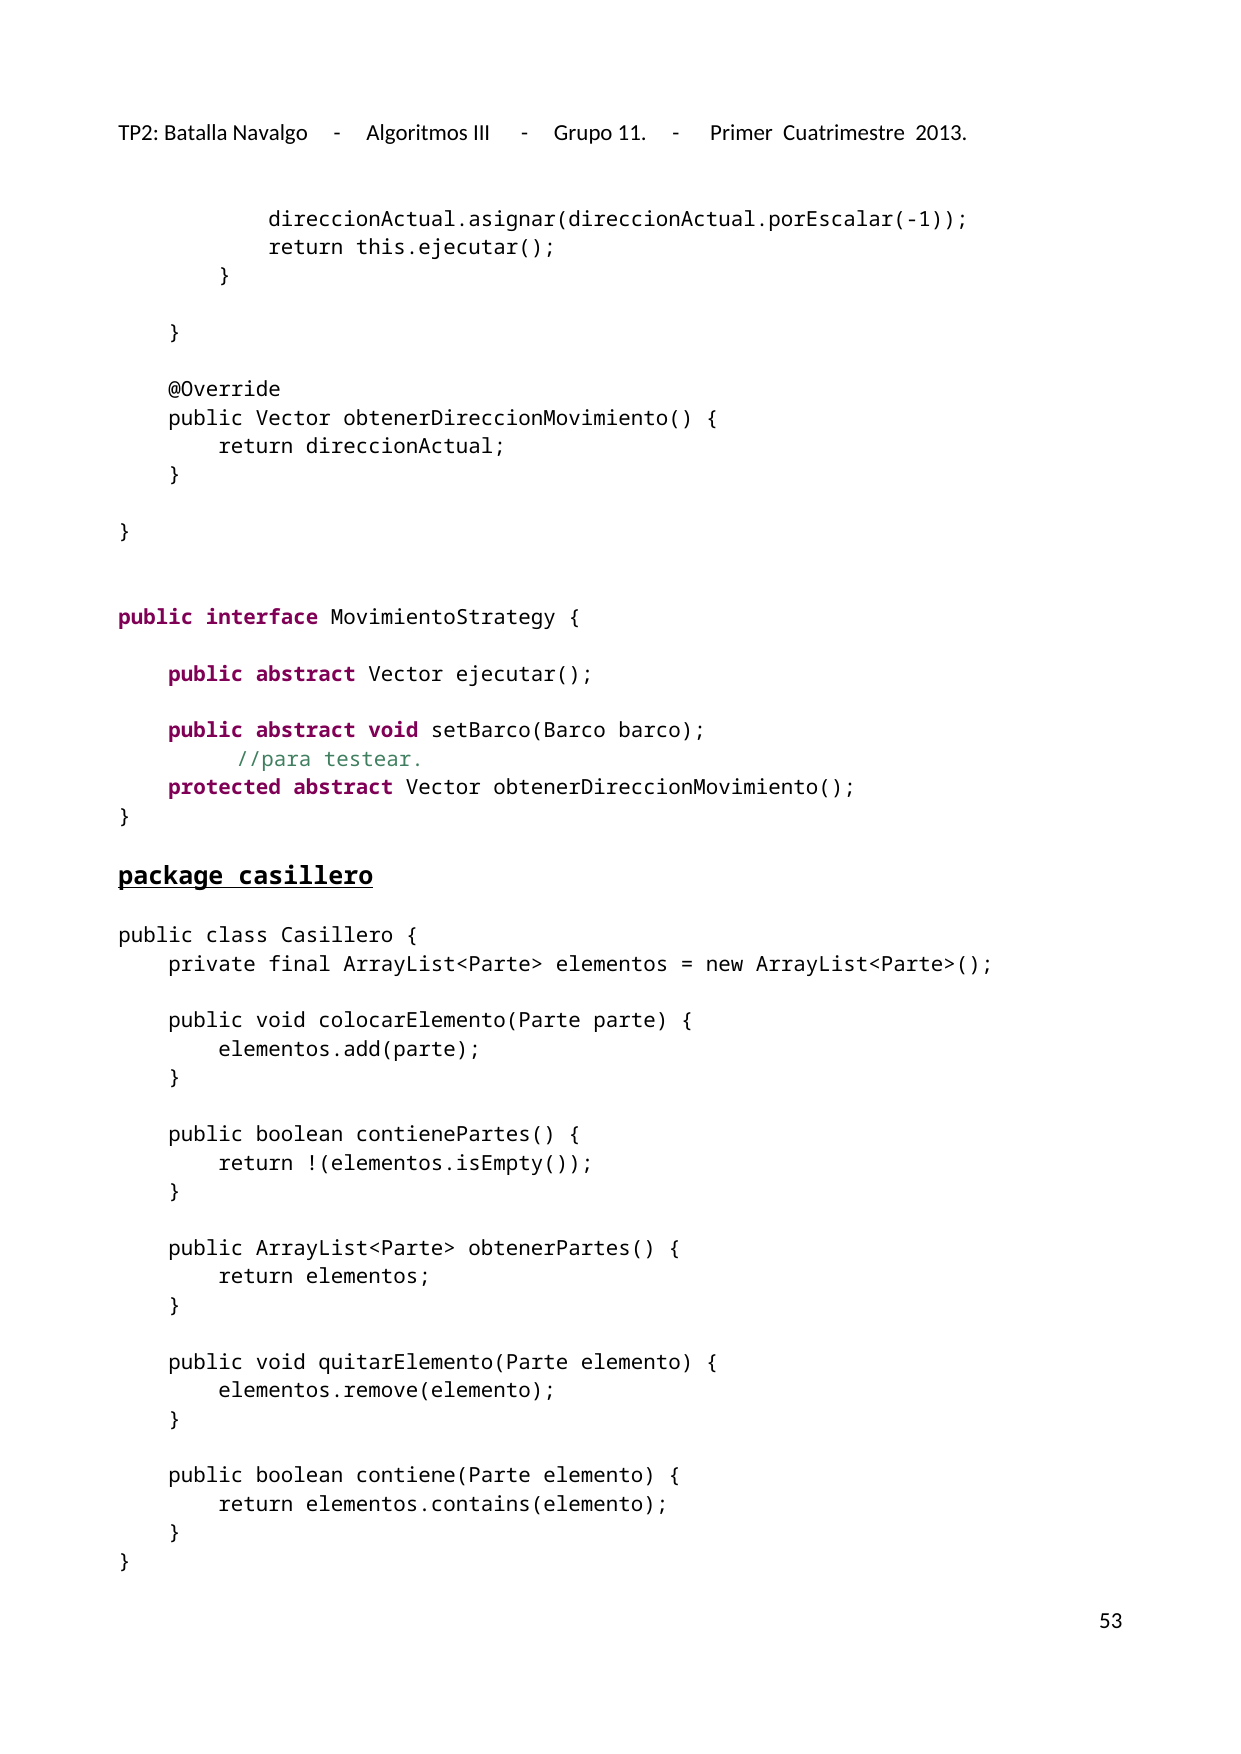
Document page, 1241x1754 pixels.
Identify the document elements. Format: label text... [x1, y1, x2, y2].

text public interface MovimientoStrategy { [118, 602, 1122, 630]
text package casillero [118, 858, 1122, 892]
text public void colocarElemento(Parte parte) { [118, 1006, 1122, 1034]
text public class Casillero { [118, 920, 1122, 949]
text } [118, 317, 1122, 346]
text protected abstract Vector obtenerDireccionMovimiento(); [118, 772, 1122, 801]
text } [118, 1546, 1122, 1574]
text } [118, 1062, 1122, 1091]
text return direccionActual; [118, 431, 1122, 459]
text public boolean contiene(Parte elemento) { [118, 1461, 1122, 1489]
text } [118, 516, 1122, 545]
text public abstract Vector ejecutar(); [118, 659, 1122, 687]
text public ArrayList<Parte> obtenerPartes() { [118, 1233, 1122, 1261]
text return elementos.contains(elemento); [118, 1489, 1122, 1517]
text } [118, 1290, 1122, 1318]
text elementos.remove(elemento); [118, 1375, 1122, 1404]
text elementos.add(parte); [118, 1034, 1122, 1062]
text return !(elementos.isEmpty()); [118, 1148, 1122, 1176]
text } [118, 1517, 1122, 1546]
text public boolean contienePartes() { [118, 1119, 1122, 1148]
text public void quitarElemento(Parte elemento) { [118, 1347, 1122, 1375]
text } [118, 261, 1122, 289]
text return elementos; [118, 1261, 1122, 1290]
text return this.ejecutar(); [118, 232, 1122, 261]
text } [118, 1404, 1122, 1432]
text } [118, 459, 1122, 488]
text private final ArrayList<Parte> elementos = new ArrayList<Parte>(); [118, 949, 1122, 977]
text public abstract void setBarco(Barco barco); [118, 716, 1122, 744]
text direccionActual.asignar(direccionActual.porEscalar(-1)); [118, 204, 1122, 232]
text } [118, 1176, 1122, 1204]
text @Override [118, 374, 1122, 403]
text //para testear. [118, 744, 1122, 772]
text public Vector obtenerDireccionMovimiento() { [118, 403, 1122, 431]
text } [118, 801, 1122, 829]
